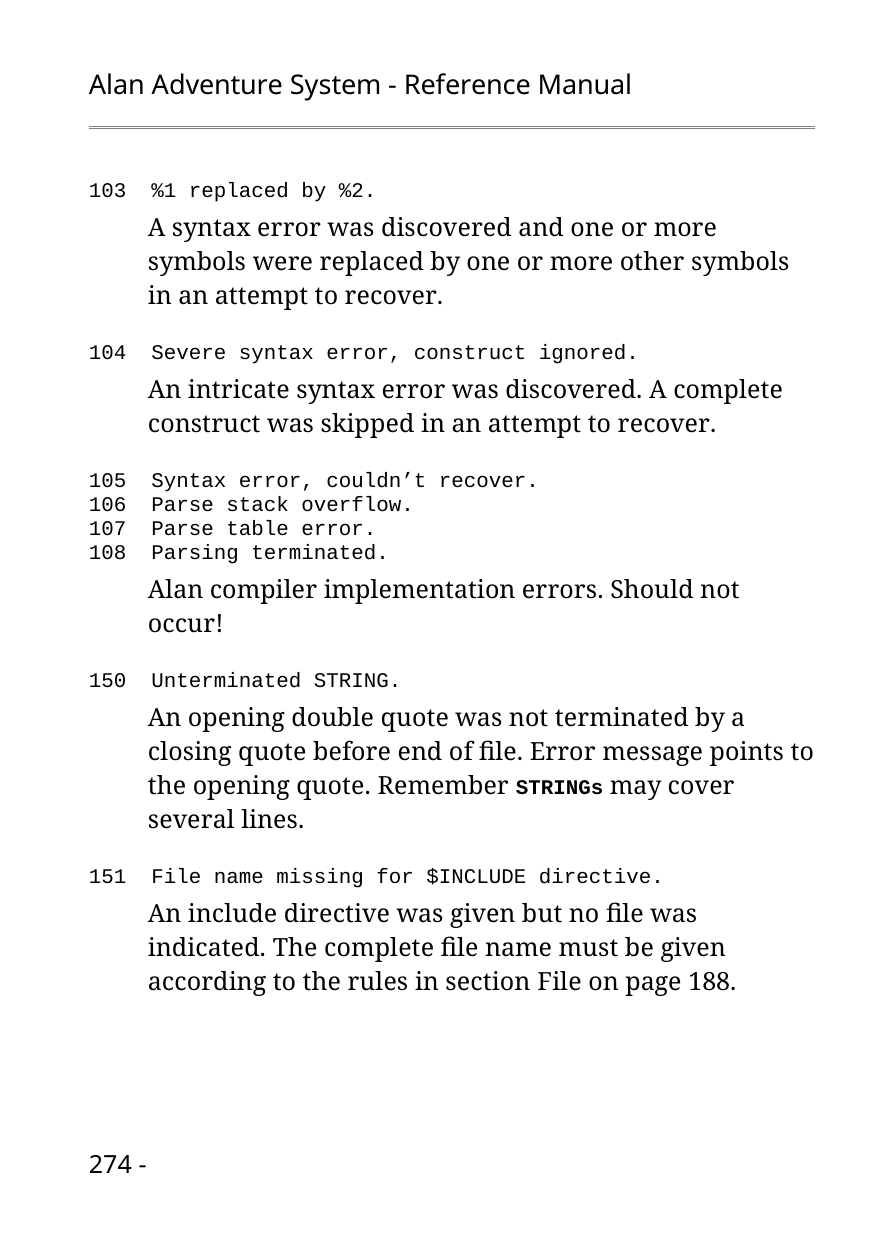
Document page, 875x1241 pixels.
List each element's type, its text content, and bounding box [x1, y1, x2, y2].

text An intricate syntax error was discovered. A complete construct was skipped in an attempt to recover. [148, 372, 815, 440]
text 105 Syntax error, couldn’t recover. 106 Parse stack overflow. 107 Parse table error. 108 Parsing terminated. [88, 470, 815, 566]
text An include directive was given but no file was indicated. The com­plete file name must be given according to the rules in section on page . [148, 896, 815, 998]
text Alan compiler implementation errors. Should not occur! [148, 572, 815, 640]
text 150 Unterminated STRING. [88, 670, 815, 694]
text An opening double quote was not terminated by a closing quote before end of file. Error message points to the opening quote. Remember STRINGs may cover several lines. [148, 700, 815, 836]
text 104 Severe syntax error, construct ignored. [88, 342, 815, 366]
text A syntax error was discovered and one or more symbols were replaced by one or more other symbols in an attempt to recover. [148, 210, 815, 312]
text 103 %1 replaced by %2. [88, 180, 815, 204]
text 151 File name missing for $INCLUDE directive. [88, 866, 815, 890]
